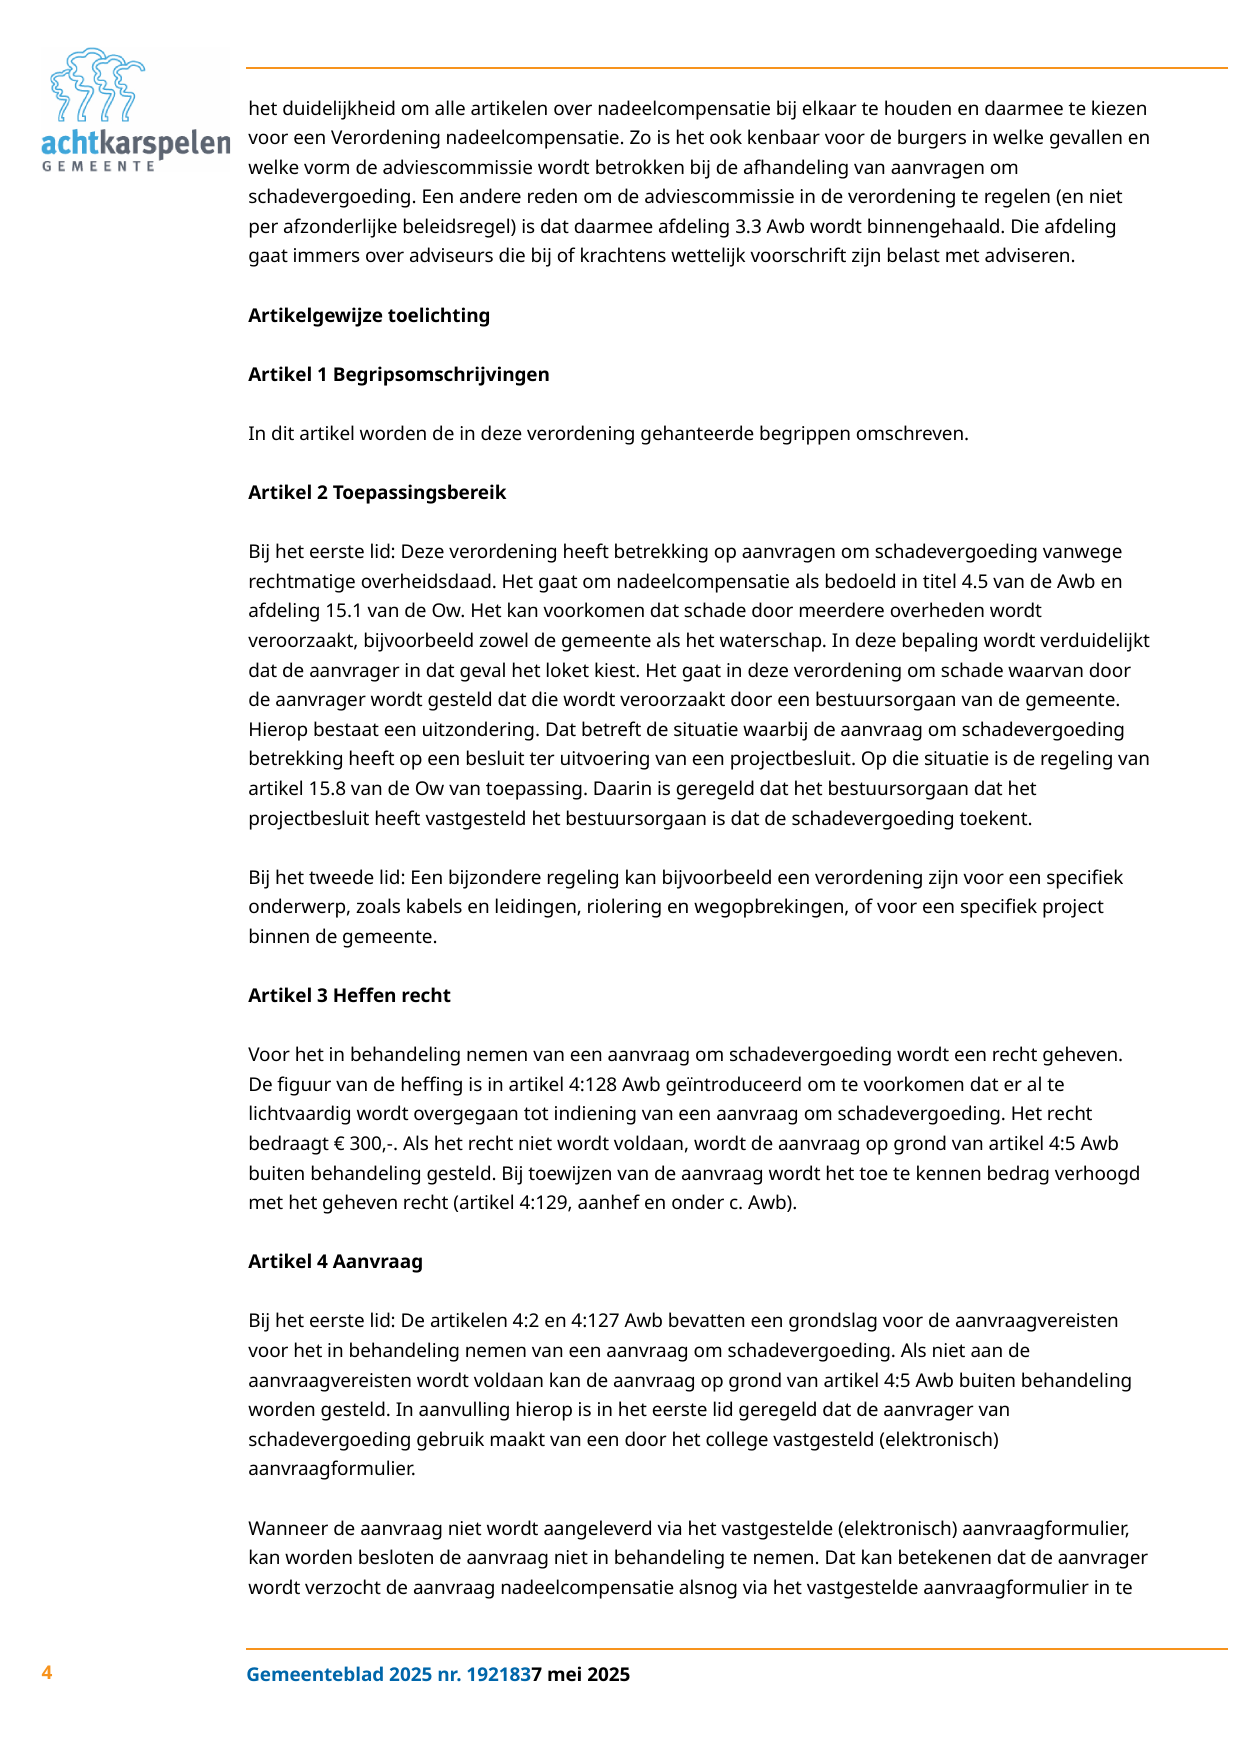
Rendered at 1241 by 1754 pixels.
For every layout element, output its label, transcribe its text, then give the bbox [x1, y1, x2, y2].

text Artikel 4 Aanvraag [248, 1248, 1152, 1274]
text In dit artikel worden de in deze verordening gehanteerde begrippen omschreven. [248, 420, 1152, 446]
text Artikelgewijze toelichting [248, 302, 1152, 328]
text Artikel 1 Begripsomschrijvingen [248, 361, 1152, 387]
text Bij het eerste lid: Deze verordening heeft betrekking op aanvragen om schadevergoeding vanwege rechtmatige overheidsdaad. Het gaat om nadeelcompensatie als bedoeld in titel 4.5 van de Awb en afdeling 15.1 van de Ow. Het kan voorkomen dat schade door meerdere overheden wordt veroorzaakt, bijvoorbeeld zowel de gemeente als het waterschap. In deze bepaling wordt verduidelijkt dat de aanvrager in dat geval het loket kiest. Het gaat in deze verordening om schade waarvan door de aanvrager wordt gesteld dat die wordt veroorzaakt door een bestuursorgaan van de gemeente. Hierop bestaat een uitzondering. Dat betreft de situatie waarbij de aanvraag om schadevergoeding betrekking heeft op een besluit ter uitvoering van een projectbesluit. Op die situatie is de regeling van artikel 15.8 van de Ow van toepassing. Daarin is geregeld dat het bestuursorgaan dat het projectbesluit heeft vastgesteld het bestuursorgaan is dat de schadevergoeding toekent. [248, 538, 1152, 831]
text Bij het eerste lid: De artikelen 4:2 en 4:127 Awb bevatten een grondslag voor de aanvraagvereisten voor het in behandeling nemen van een aanvraag om schadevergoeding. Als niet aan de aanvraagvereisten wordt voldaan kan de aanvraag op grond van artikel 4:5 Awb buiten behandeling worden gesteld. In aanvulling hierop is in het eerste lid geregeld dat de aanvrager van schadevergoeding gebruik maakt van een door het college vastgesteld (elektronisch) aanvraagformulier. [248, 1308, 1152, 1481]
text Artikel 2 Toepassingsbereik [248, 479, 1152, 505]
picture [41, 47, 231, 172]
text Voor het in behandeling nemen van een aanvraag om schadevergoeding wordt een recht geheven. De figuur van de heffing is in artikel 4:128 Awb geïntroduceerd om te voorkomen dat er al te lichtvaardig wordt overgegaan tot indiening van een aanvraag om schadevergoeding. Het recht bedraagt € 300,-. Als het recht niet wordt voldaan, wordt de aanvraag op grond van artikel 4:5 Awb buiten behandeling gesteld. Bij toewijzen van de aanvraag wordt het toe te kennen bedrag verhoogd met het geheven recht (artikel 4:129, aanhef en onder c. Awb). [248, 1041, 1152, 1215]
text het duidelijkheid om alle artikelen over nadeelcompensatie bij elkaar te houden en daarmee te kiezen voor een Verordening nadeelcompensatie. Zo is het ook kenbaar voor de burgers in welke gevallen en welke vorm de adviescommissie wordt betrokken bij de afhandeling van aanvragen om schadevergoeding. Een andere reden om de adviescommissie in de verordening te regelen (en niet per afzonderlijke beleidsregel) is dat daarmee afdeling 3.3 Awb wordt binnengehaald. Die afdeling gaat immers over adviseurs die bij of krachtens wettelijk voorschrift zijn belast met adviseren. [248, 95, 1152, 268]
text Wanneer de aanvraag niet wordt aangeleverd via het vastgestelde (elektronisch) aanvraagformulier, kan worden besloten de aanvraag niet in behandeling te nemen. Dat kan betekenen dat de aanvrager wordt verzocht de aanvraag nadeelcompensatie alsnog via het vastgestelde aanvraagformulier in te [248, 1515, 1152, 1600]
text Artikel 3 Heffen recht [248, 982, 1152, 1008]
text Bij het tweede lid: Een bijzondere regeling kan bijvoorbeeld een verordening zijn voor een specifiek onderwerp, zoals kabels en leidingen, riolering en wegopbrekingen, of voor een specifiek project binnen de gemeente. [248, 864, 1152, 949]
